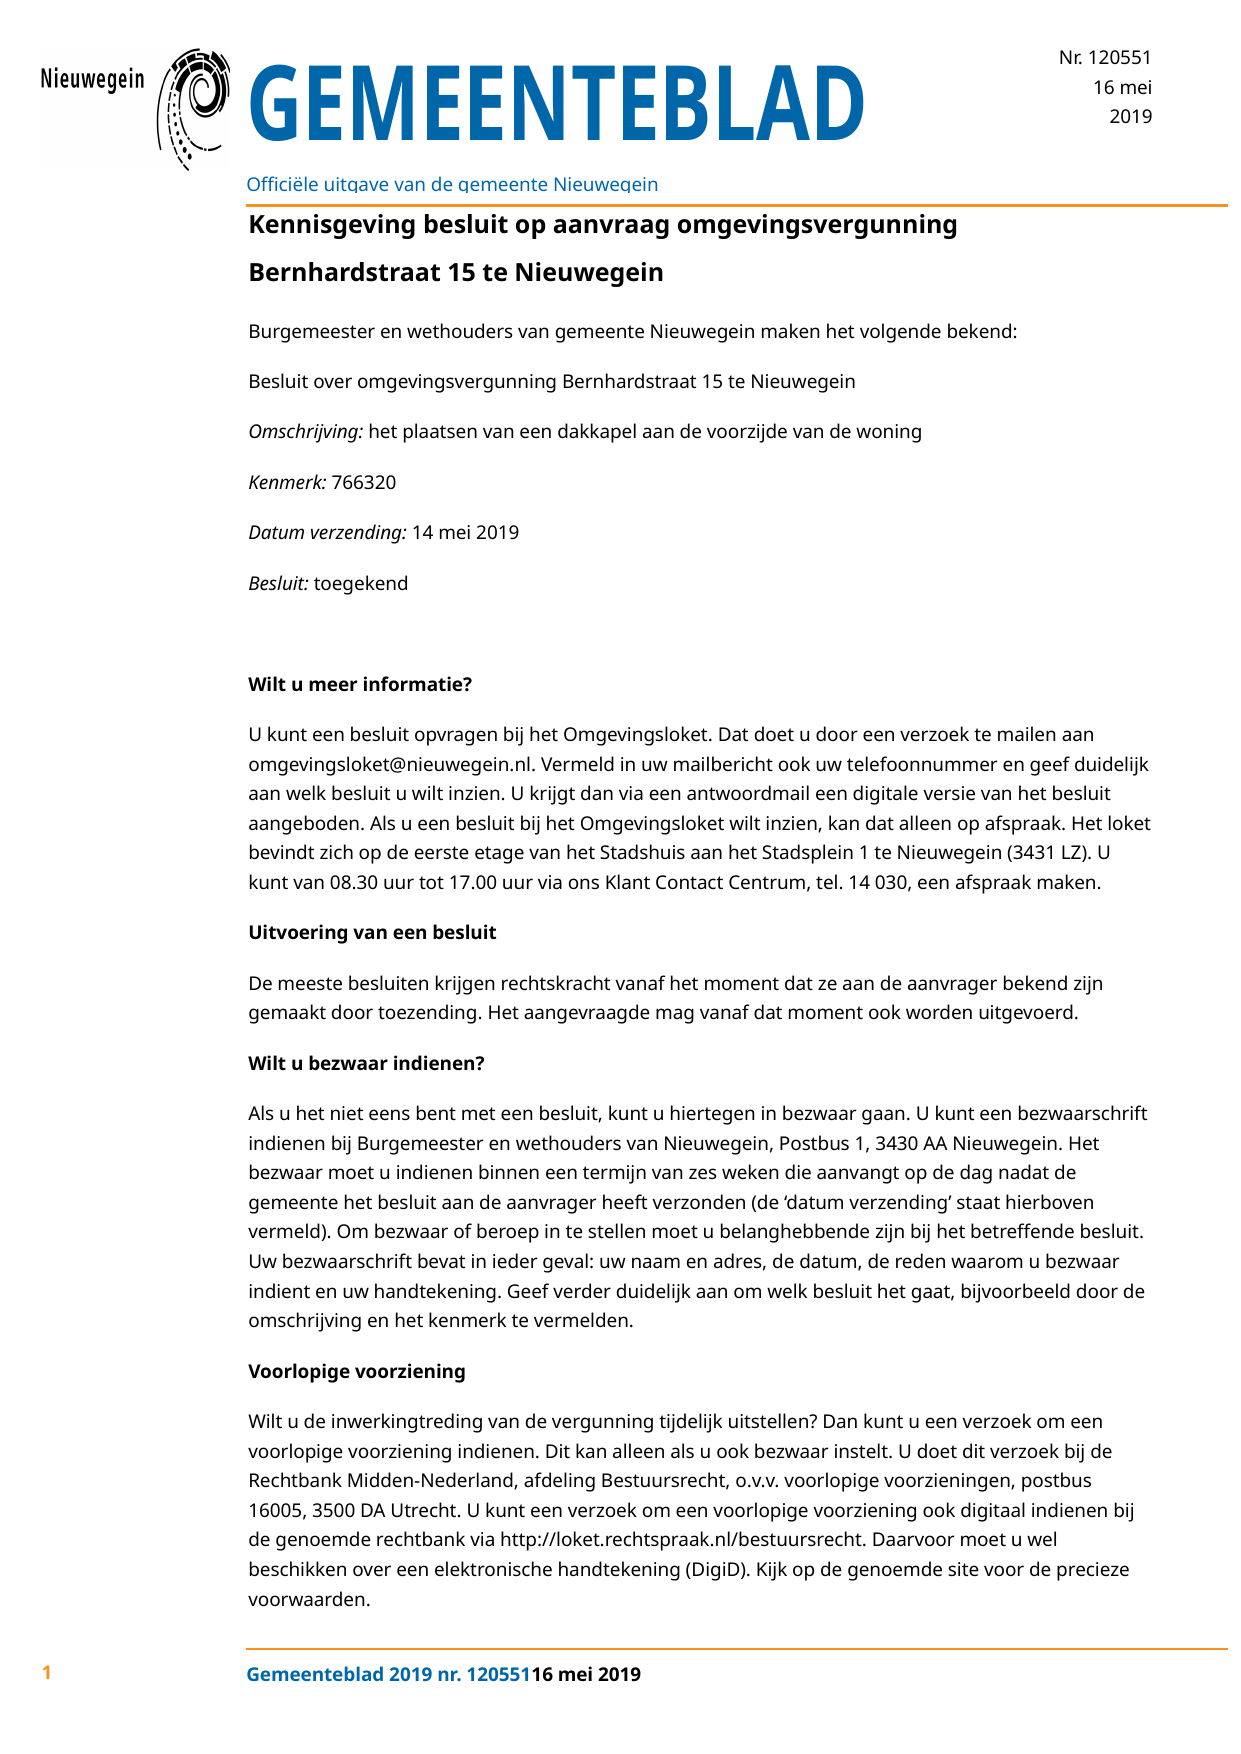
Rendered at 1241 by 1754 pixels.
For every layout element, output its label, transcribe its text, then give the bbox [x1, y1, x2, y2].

text Kenmerk: 766320 [248, 469, 1152, 495]
text Wilt u meer informatie? [248, 671, 1152, 697]
text Burgemeester en wethouders van gemeente Nieuwegein maken het volgende bekend: [248, 318, 1152, 344]
text Wilt u bezwaar indienen? [248, 1050, 1152, 1076]
text Datum verzending: 14 mei 2019 [248, 519, 1152, 545]
text Kennisgeving besluit op aanvraag omgevingsvergunning Bernhardstraat 15 te Nieuwegein [248, 207, 1152, 288]
picture [41, 47, 231, 172]
text Wilt u de inwerkingtreding van de vergunning tijdelijk uitstellen? Dan kunt u een verzoek om een voorlopige voorziening indienen. Dit kan alleen als u ook bezwaar instelt. U doet dit verzoek bij de Rechtbank Midden-Nederland, afdeling Bestuursrecht, o.v.v. voorlopige voorzieningen, postbus 16005, 3500 DA Utrecht. U kunt een verzoek om een voorlopige voorziening ook digitaal indienen bij de genoemde rechtbank via http://loket.rechtspraak.nl/bestuursrecht. Daarvoor moet u wel beschikken over een elektronische handtekening (DigiD). Kijk op de genoemde site voor de precieze voorwaarden. [248, 1408, 1152, 1612]
text Uitvoering van een besluit [248, 919, 1152, 945]
text Voorlopige voorziening [248, 1358, 1152, 1384]
text U kunt een besluit opvragen bij het Omgevingsloket. Dat doet u door een verzoek te mailen aan omgevingsloket@nieuwegein.nl. Vermeld in uw mailbericht ook uw telefoonnummer en geef duidelijk aan welk besluit u wilt inzien. U krijgt dan via een antwoordmail een digitale versie van het besluit aangeboden. Als u een besluit bij het Omgevingsloket wilt inzien, kan dat alleen op afspraak. Het loket bevindt zich op de eerste etage van het Stadshuis aan het Stadsplein 1 te Nieuwegein (3431 LZ). U kunt van 08.30 uur tot 17.00 uur via ons Klant Contact Centrum, tel. 14 030, een afspraak maken. [248, 721, 1152, 895]
text De meeste besluiten krijgen rechtskracht vanaf het moment dat ze aan de aanvrager bekend zijn gemaakt door toezending. Het aangevraagde mag vanaf dat moment ook worden uitgevoerd. [248, 970, 1152, 1025]
text Besluit: toegekend [248, 570, 1152, 596]
text Besluit over omgevingsvergunning Bernhardstraat 15 te Nieuwegein [248, 368, 1152, 394]
text Omschrijving: het plaatsen van een dakkapel aan de voorzijde van de woning [248, 419, 1152, 444]
text Als u het niet eens bent met een besluit, kunt u hiertegen in bezwaar gaan. U kunt een bezwaarschrift indienen bij Burgemeester en wethouders van Nieuwegein, Postbus 1, 3430 AA Nieuwegein. Het bezwaar moet u indienen binnen een termijn van zes weken die aanvangt op de dag nadat de gemeente het besluit aan de aanvrager heeft verzonden (de ‘datum verzending’ staat hierboven vermeld). Om bezwaar of beroep in te stellen moet u belanghebbende zijn bij het betreffende besluit. Uw bezwaarschrift bevat in ieder geval: uw naam en adres, de datum, de reden waarom u bezwaar indient en uw handtekening. Geef verder duidelijk aan om welk besluit het gaat, bijvoorbeeld door de omschrijving en het kenmerk te vermelden. [248, 1100, 1152, 1333]
